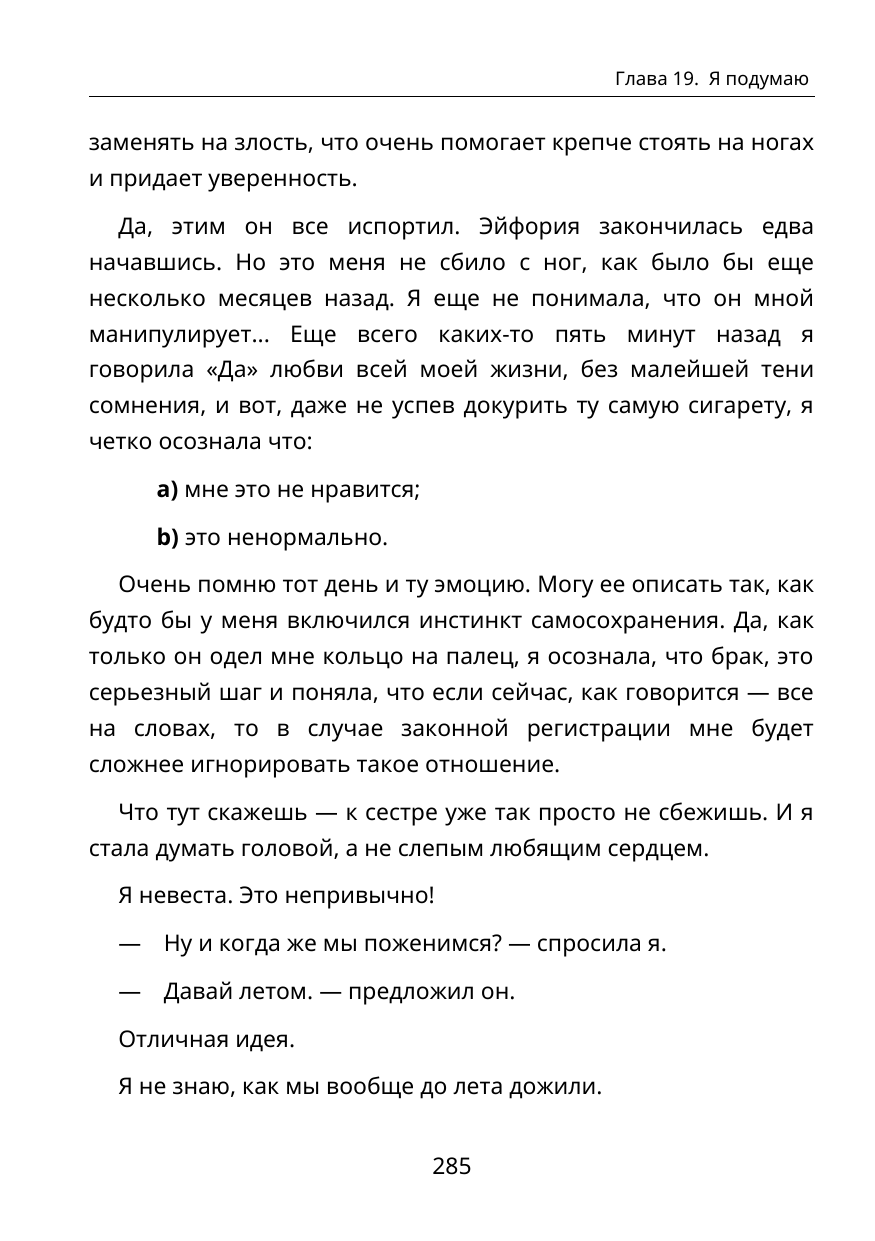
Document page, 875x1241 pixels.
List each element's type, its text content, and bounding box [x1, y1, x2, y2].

text Да, этим он все испортил. Эйфория закончилась едва начавшись. Но это меня не сбило с ног, как было бы еще несколько месяцев назад. Я еще не понимала, что он мной манипулирует... Еще всего каких-то пять минут назад я говорила «Да» любви всей моей жизни, без малейшей тени сомнения, и вот, даже не успев докурить ту самую сигарету, я четко осознала что: [88, 210, 815, 457]
list Давай летом. — предложил он. [88, 975, 815, 1006]
list Ну и когда же мы поженимся? — спросила я. [88, 927, 815, 958]
text заменять на злость, что очень помогает крепче стоять на ногах и придает уверенность. [88, 126, 815, 193]
text Что тут скажешь — к сестре уже так просто не сбежишь. И я стала думать головой, а не слепым любящим сердцем. [88, 796, 815, 863]
list мне это не нравится; [151, 473, 815, 504]
list это ненормально. [151, 521, 815, 552]
text Очень помню тот день и ту эмоцию. Могу ее описать так, как будто бы у меня включился инстинкт самосохранения. Да, как только он одел мне кольцо на палец, я осознала, что брак, это серьезный шаг и поняла, что если сейчас, как говорится — все на словах, то в случае законной регистрации мне будет сложнее игнорировать такое отношение. [88, 568, 815, 779]
text Отличная идея. [88, 1023, 815, 1054]
text Я не знаю, как мы вообще до лета дожили. [88, 1070, 815, 1102]
text Я невеста. Это непривычно! [88, 879, 815, 911]
